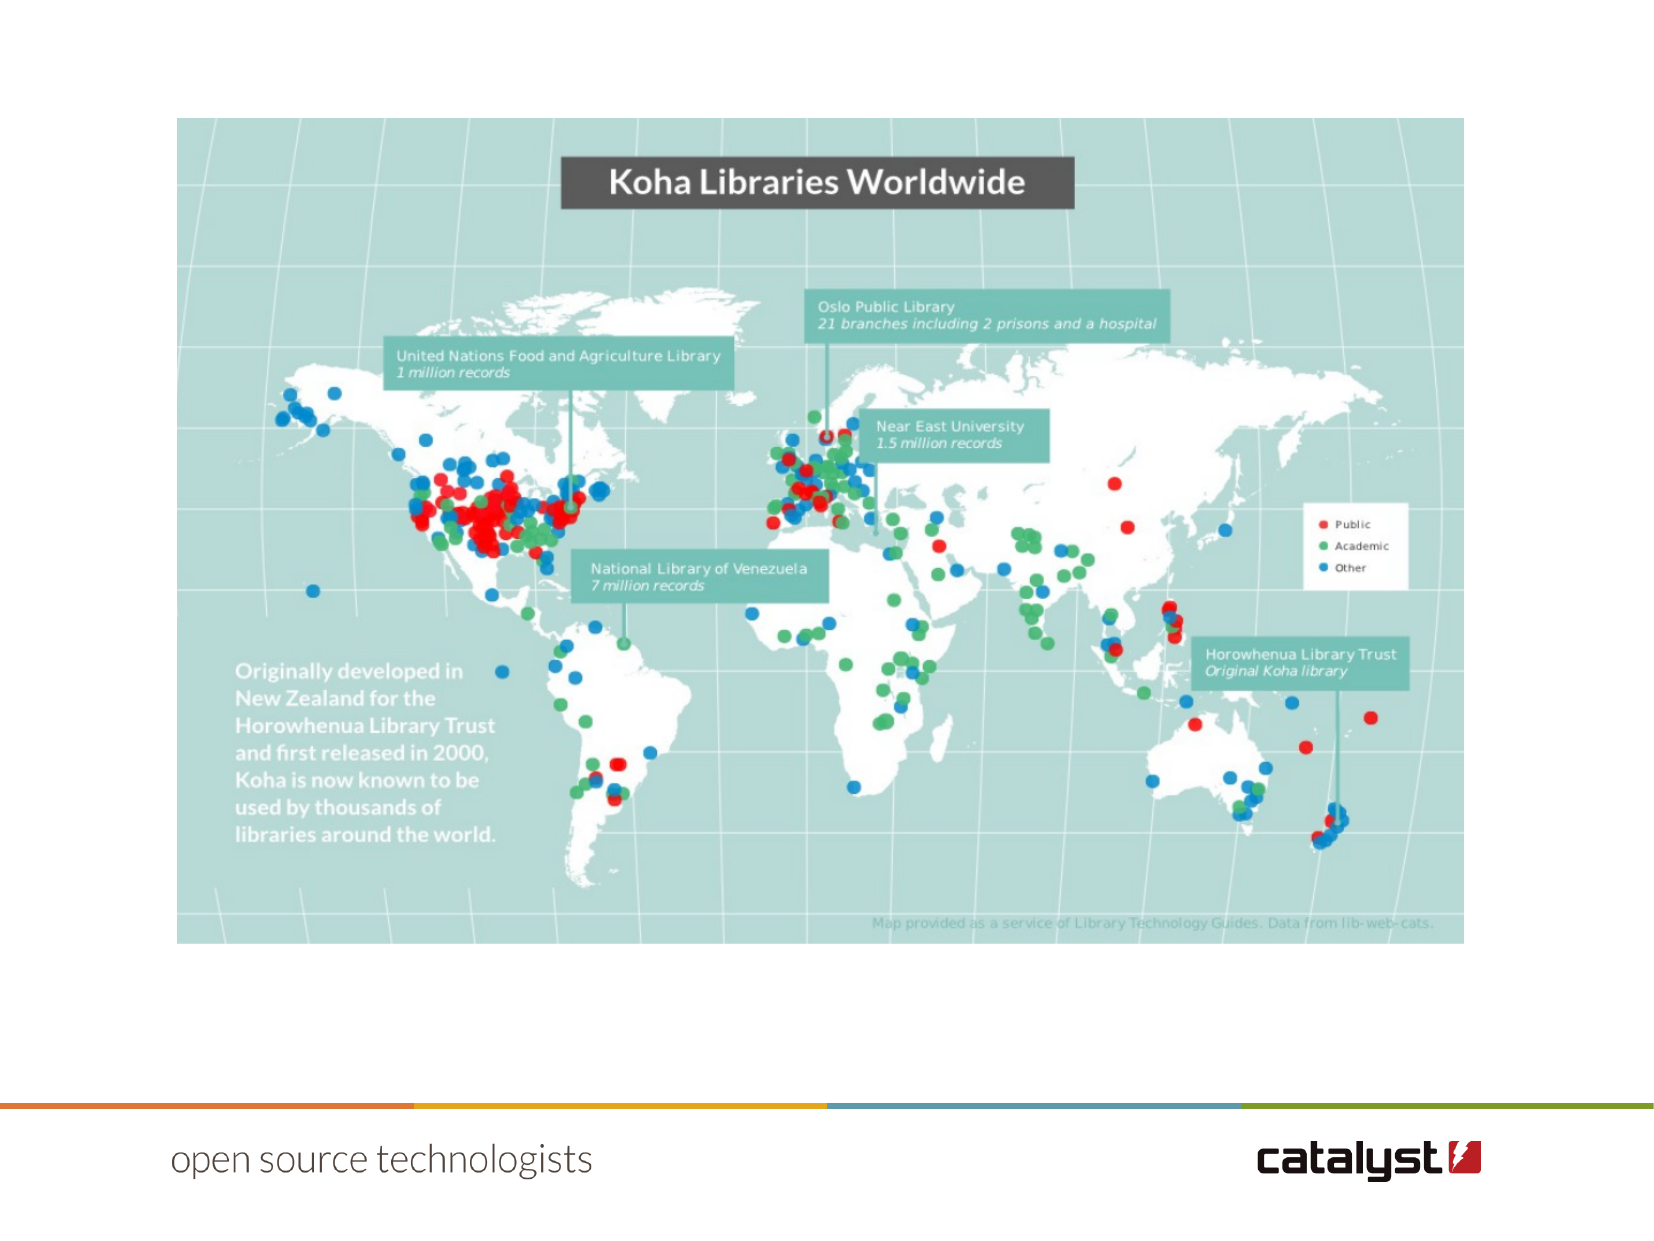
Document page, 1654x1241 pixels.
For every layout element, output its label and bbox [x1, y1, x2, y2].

picture [177, 118, 1464, 944]
picture [0, 1103, 1654, 1182]
